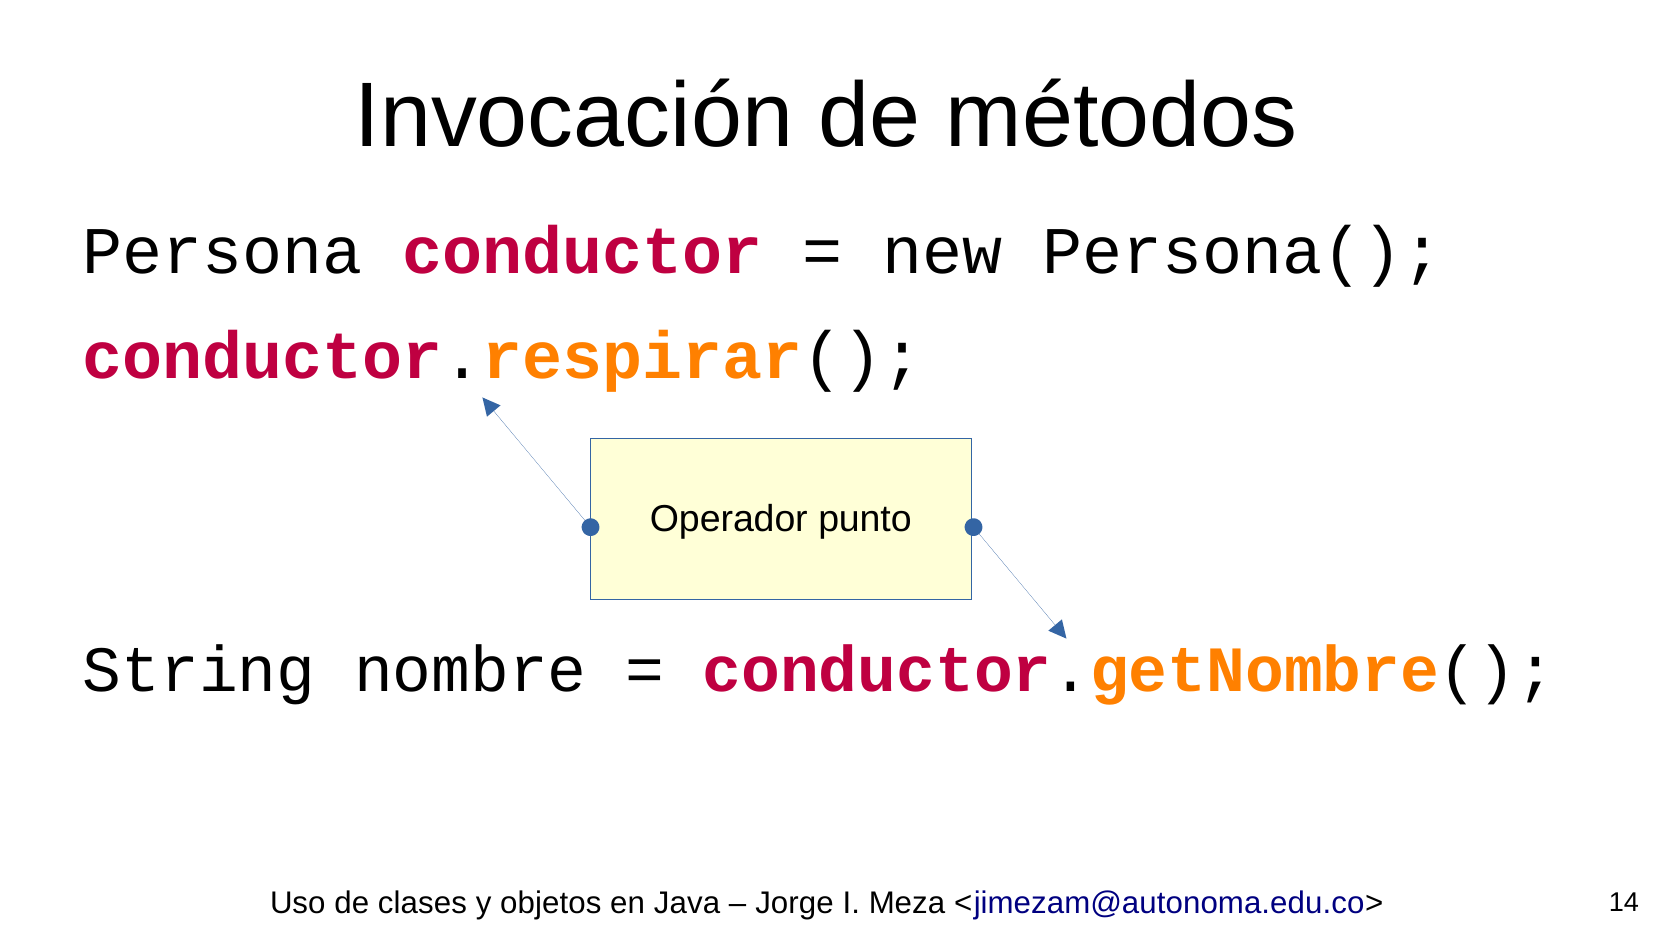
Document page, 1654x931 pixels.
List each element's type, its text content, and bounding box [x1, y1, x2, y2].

list Persona conductor = new Persona(); conductor.respirar(); String nombre = conductor.getNombre(); [82, 217, 1571, 879]
title Invocación de métodos [82, 37, 1571, 193]
text_box Operador punto [590, 438, 972, 600]
